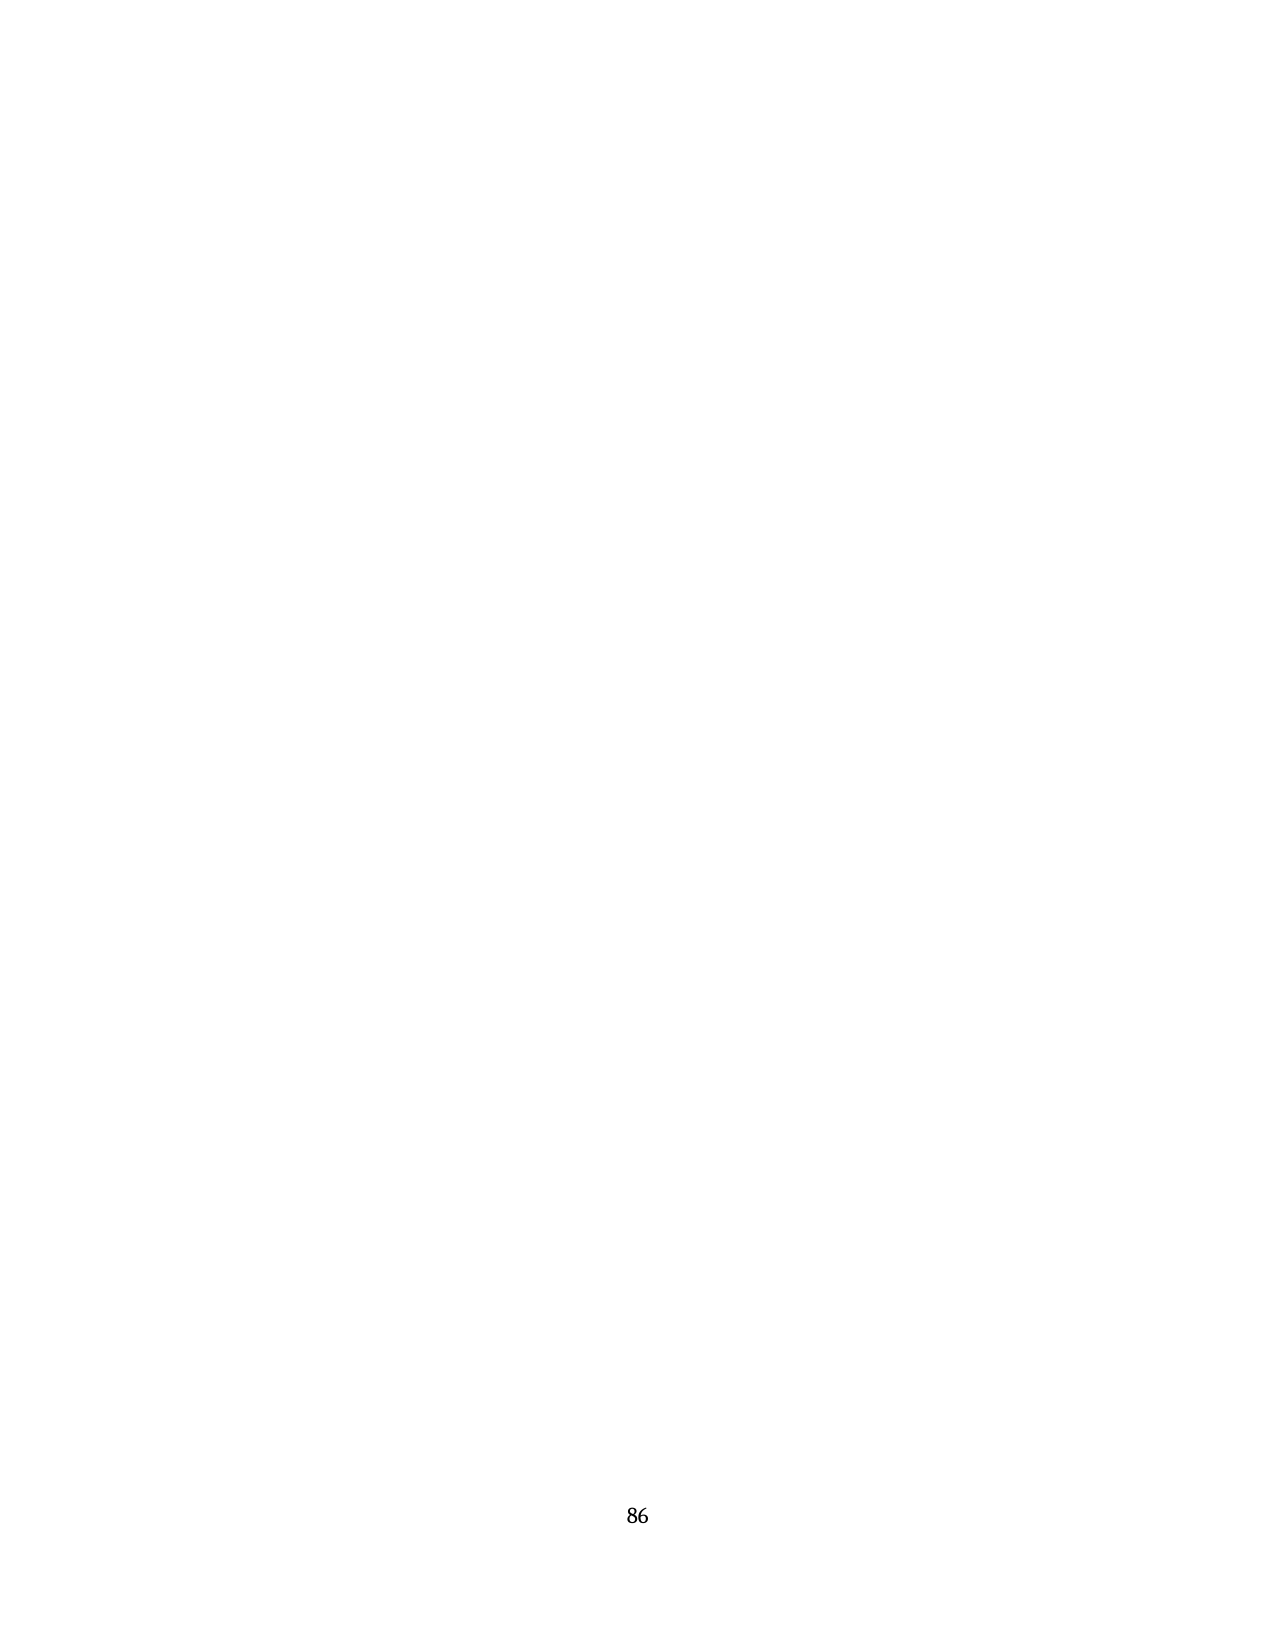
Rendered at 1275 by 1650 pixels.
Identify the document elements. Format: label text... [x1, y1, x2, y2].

text 86 [621, 1503, 654, 1529]
